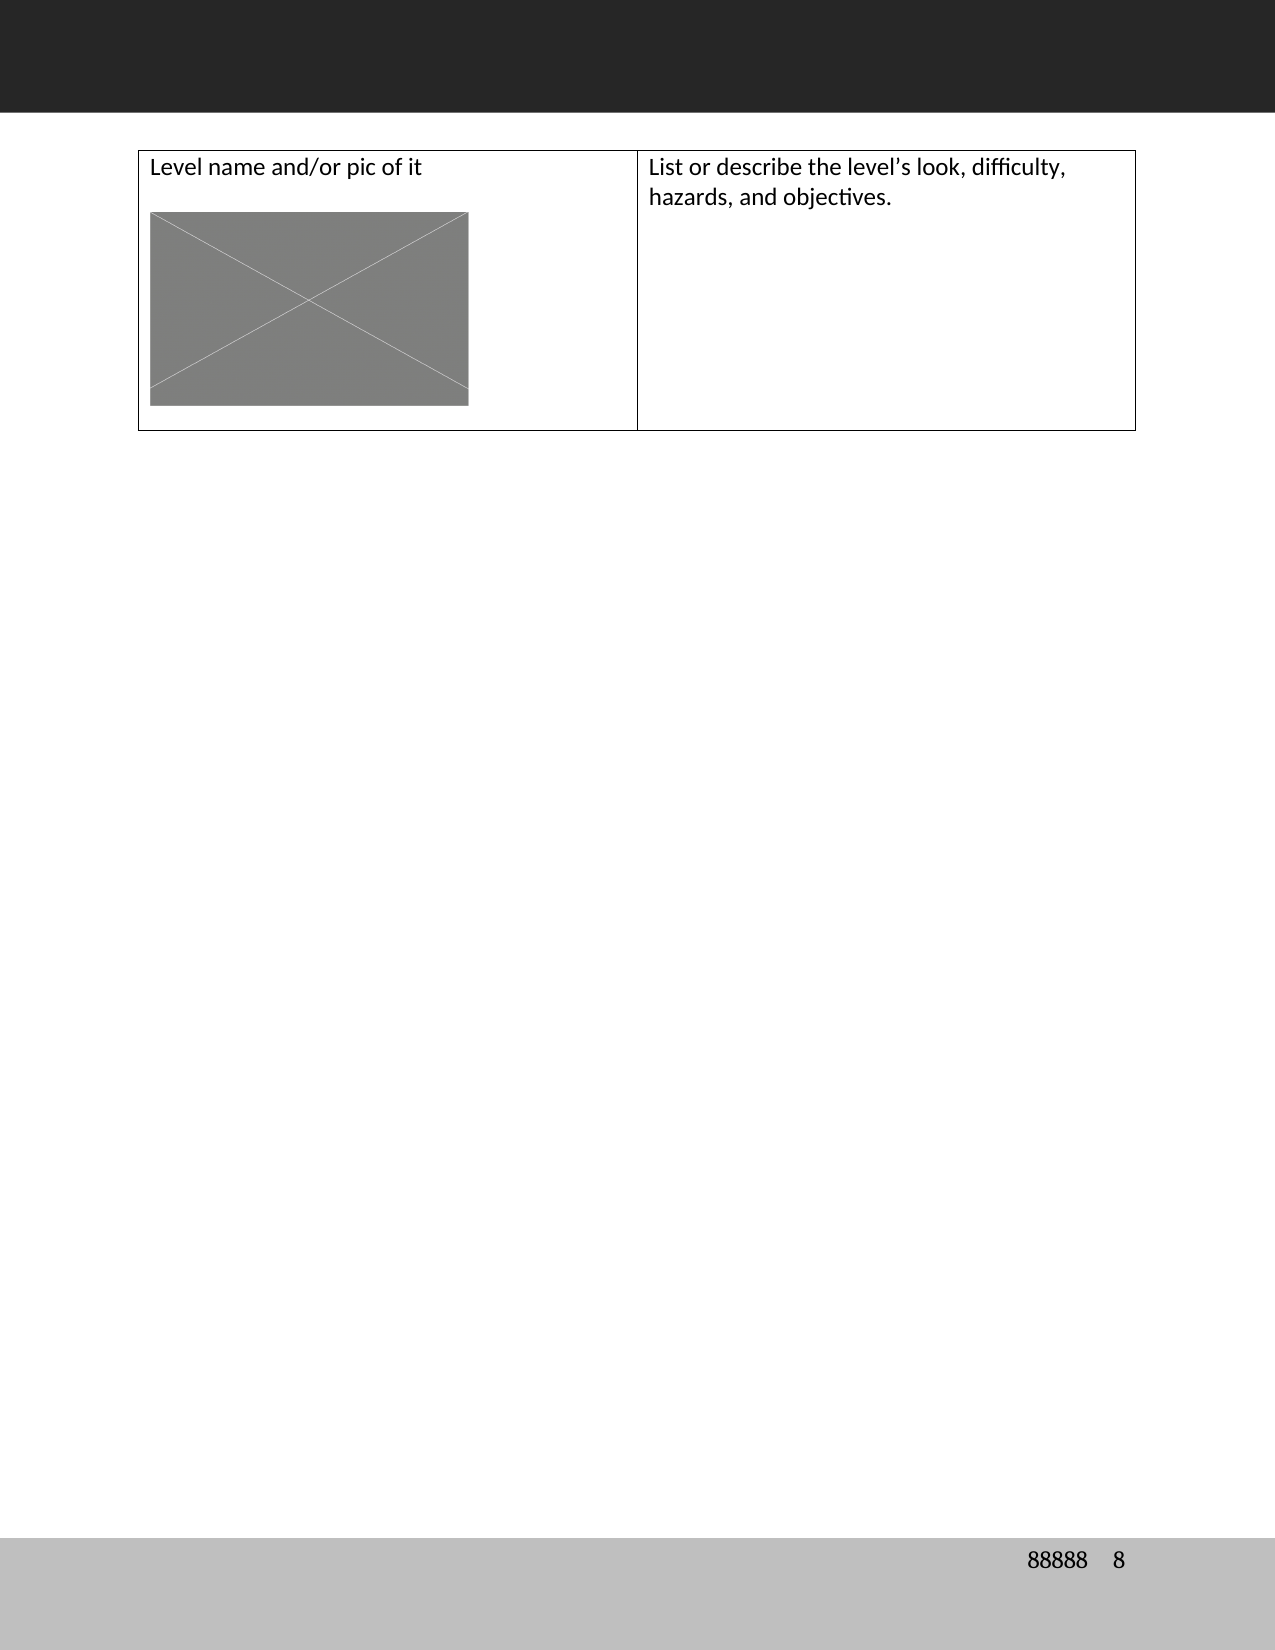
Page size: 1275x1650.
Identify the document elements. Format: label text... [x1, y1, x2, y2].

table_cell List or describe the level’s look, difficulty, hazards, and objectives. [638, 151, 1135, 430]
picture [150, 212, 469, 406]
table_cell Level name and/or pic of it [139, 151, 637, 430]
